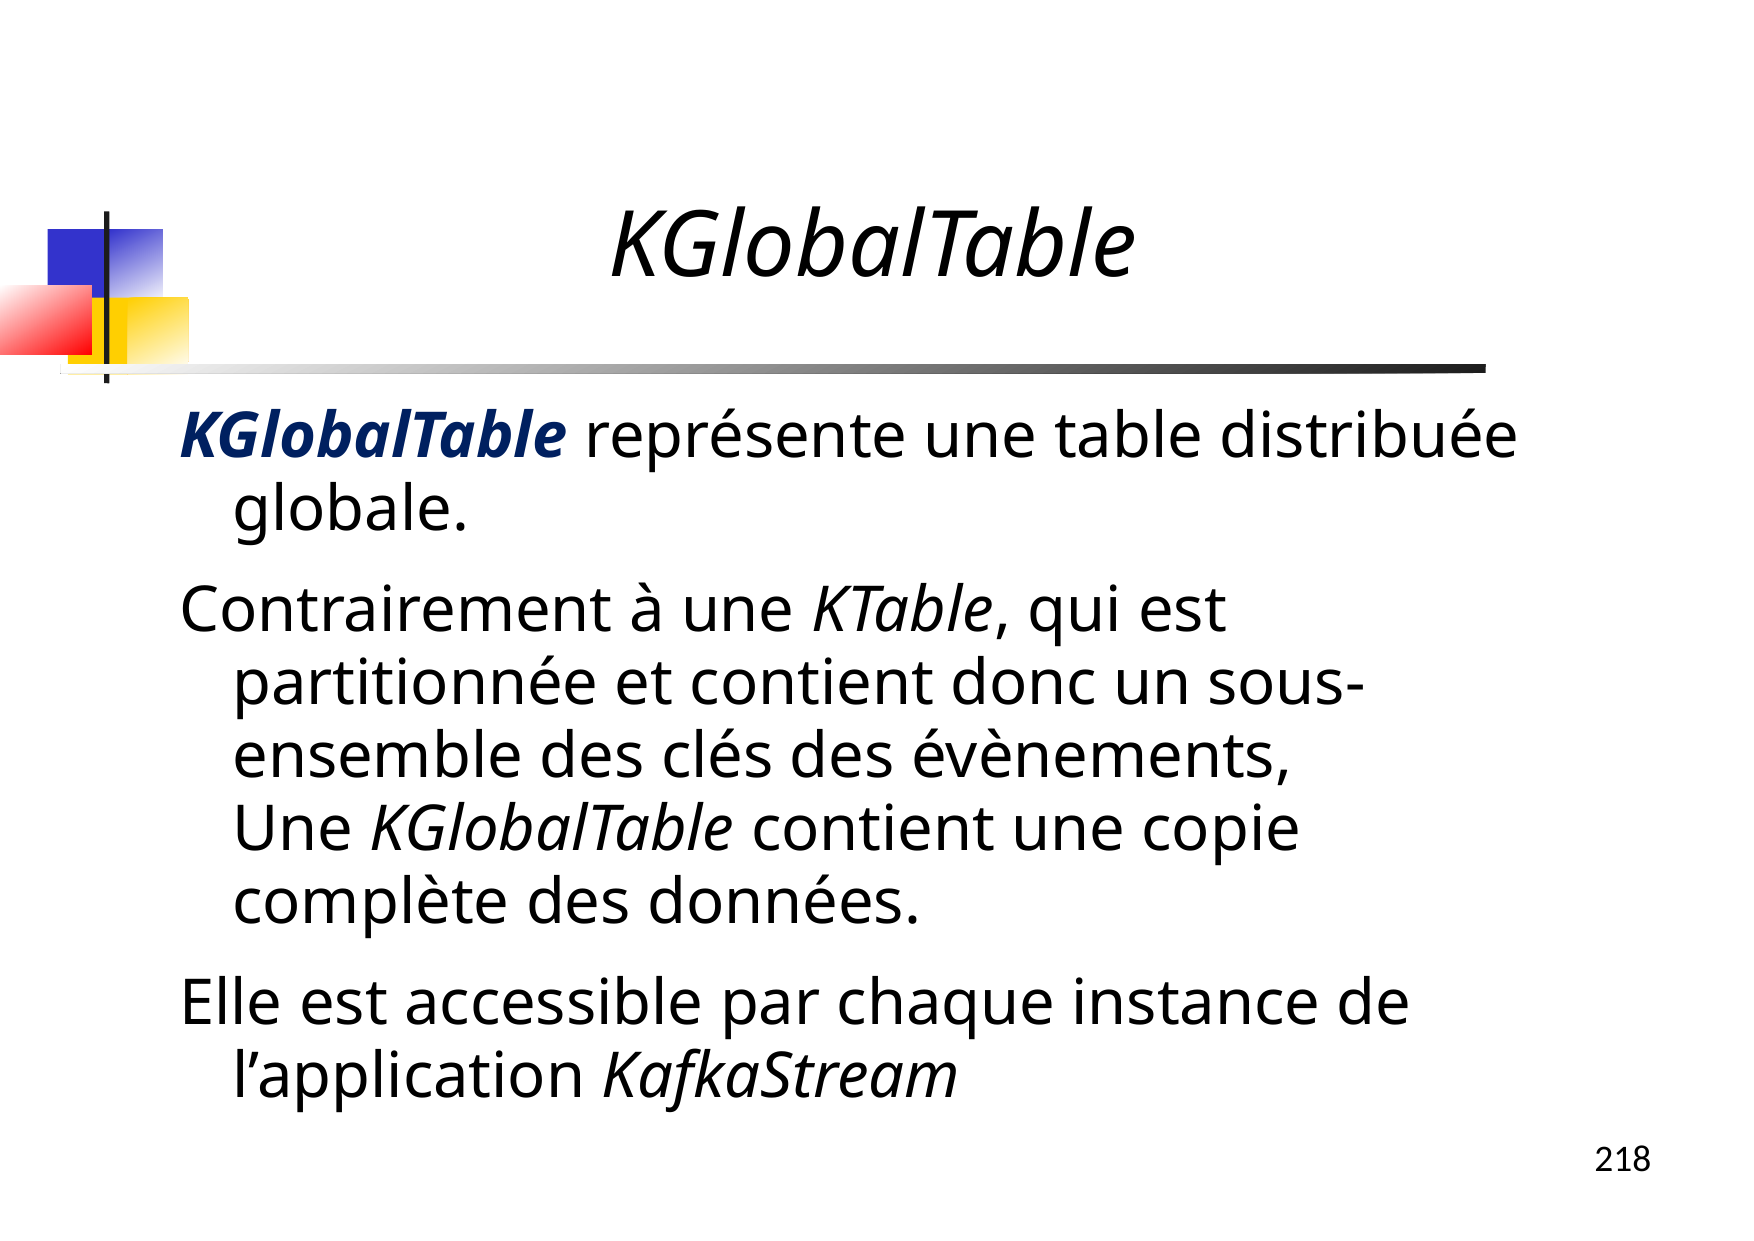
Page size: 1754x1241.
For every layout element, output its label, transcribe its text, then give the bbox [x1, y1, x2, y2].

list KGlobalTable représente une table distribuée globale. Contrairement à une KTable, qui est partitionnée et contient donc un sous-ensemble des clés des évènements, Une KGlobalTable contient une copie complète des données. Elle est accessible par chaque instance de l’application KafkaStream [179, 399, 1567, 1119]
title KGlobalTable [179, 139, 1567, 351]
